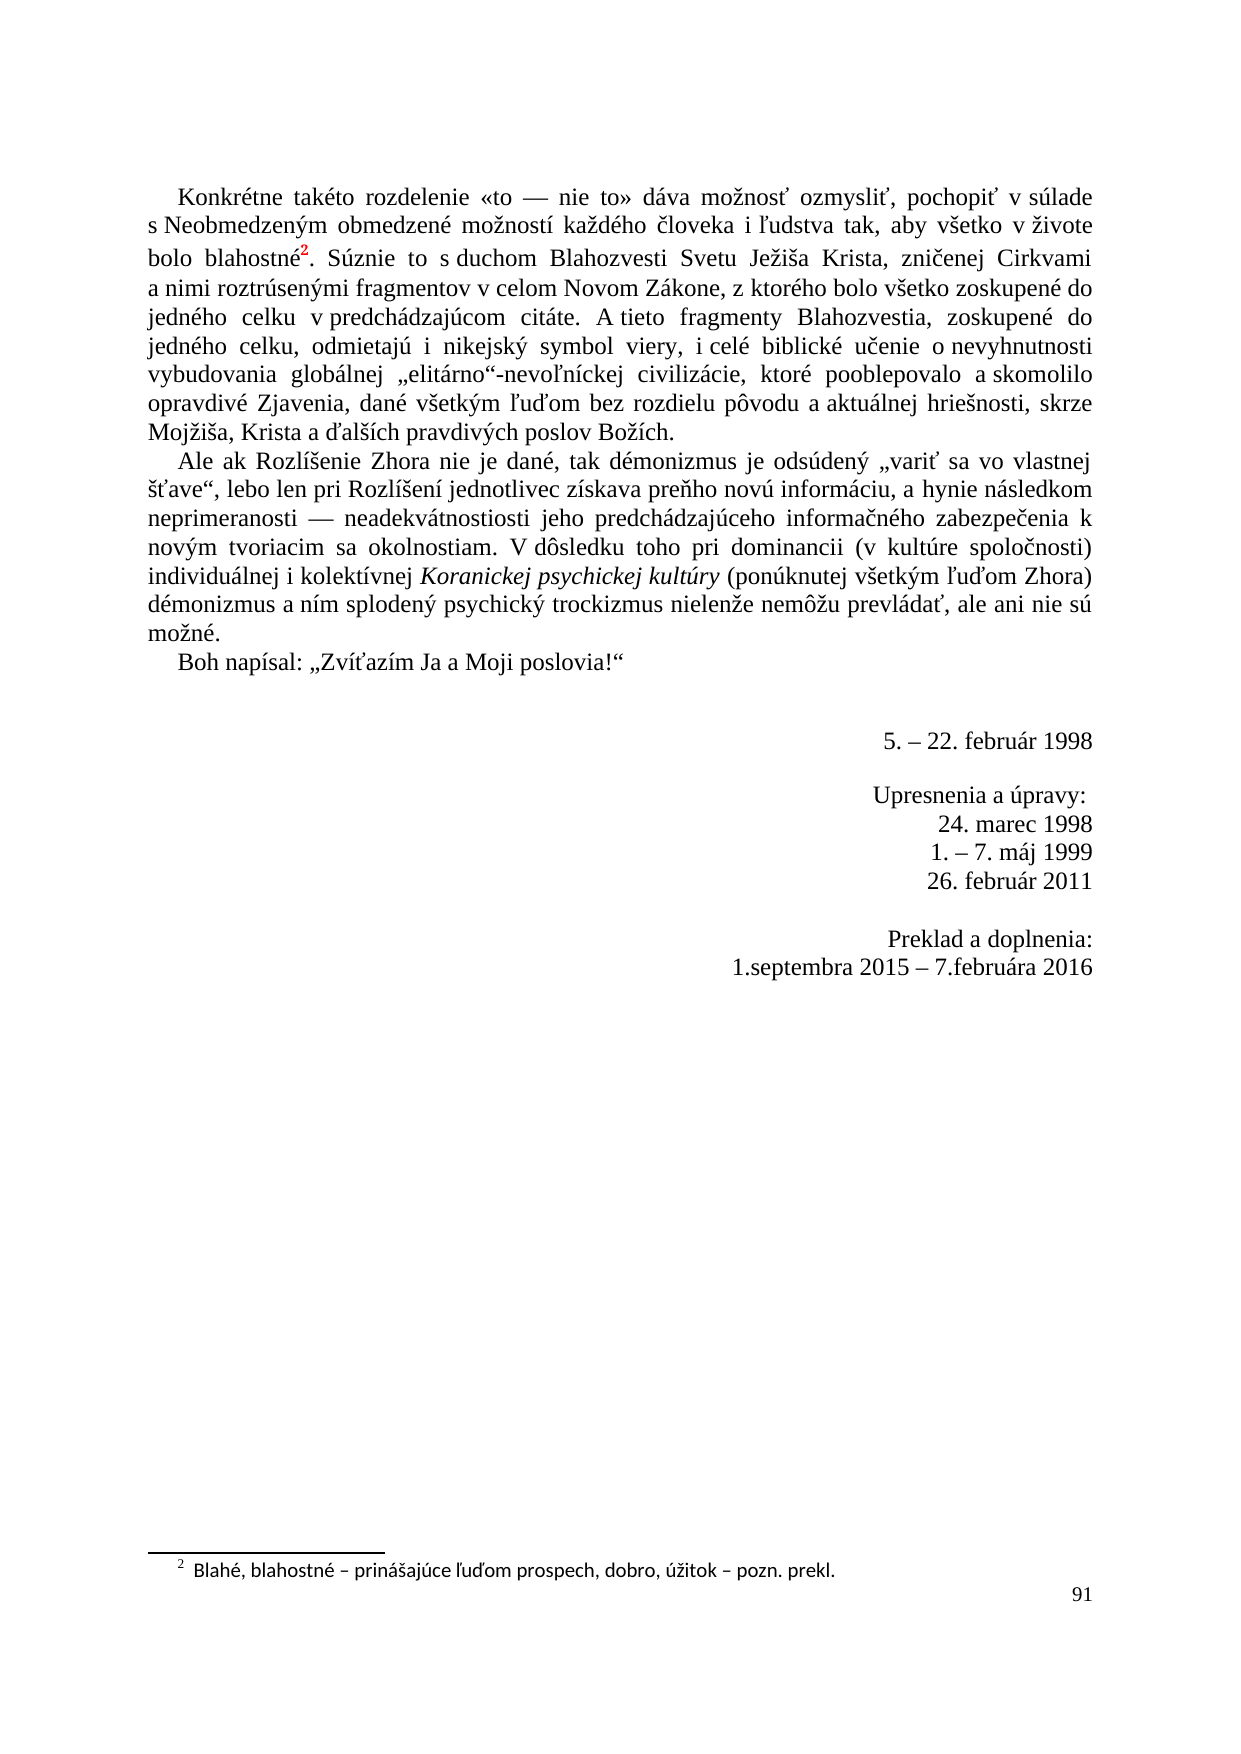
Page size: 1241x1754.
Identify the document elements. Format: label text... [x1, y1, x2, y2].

text 1. – 7. máj 1999 26. február 2011 [148, 837, 1093, 895]
text 24. marec 1998 [148, 809, 1093, 837]
text Ale ak Rozlíšenie Zhora nie je dané, tak démonizmus je odsúdený „variť sa vo vlastnej šťave“, lebo len pri Rozlíšení jednotlivec získava preňho novú informáciu, a hynie následkom neprimeranosti — neadekvátnostiosti jeho predchádzajúceho informačného zabezpečenia k novým tvoriacim sa okolnostiam. V dôsledku toho pri dominancii (v kultúre spoločnosti) individuálnej i kolektívnej Koranickej psychickej kultúry (ponúknutej všetkým ľuďom Zhora) démonizmus a ním splodený psychický trockizmus nielenže nemôžu prevládať, ale ani nie sú možné. [148, 446, 1093, 647]
text Blahé, blahostné – prinášajúce ľuďom prospech, dobro, úžitok – pozn. prekl. [148, 1559, 1093, 1582]
text 1.septembra 2015 – 7.februára 2016 [148, 952, 1093, 981]
text Boh napísal: „Zvíťazím Ja a Moji poslovia!“ [148, 647, 1093, 676]
text Preklad a doplnenia: [148, 924, 1093, 952]
text Konkrétne takéto rozdelenie «to — nie to» dáva možnosť ozmysliť, pochopiť v súlade s Neobmedzeným obmedzené možností každého človeka i ľudstva tak, aby všetko v živote bolo blahostné. Súznie to s duchom Blahozvesti Svetu Ježiša Krista, zničenej Cirkvami a nimi roztrúsenými fragmentov v celom Novom Zákone, z ktorého bolo všetko zoskupené do jedného celku v predchádzajúcom citáte. A tieto fragmenty Blahozvestia, zoskupené do jedného celku, odmietajú i nikejský symbol viery, i celé biblické učenie o nevyhnutnosti vybudovania globálnej „elitárno“-nevoľníckej civilizácie, ktoré pooblepovalo a skomolilo opravdivé Zjavenia, dané všetkým ľuďom bez rozdielu pôvodu a aktuálnej hriešnosti, skrze Mojžiša, Krista a ďalších pravdivých poslov Božích. [148, 182, 1093, 446]
text Upresnenia a úpravy: [148, 780, 1093, 809]
text 5. – 22. február 1998 [148, 726, 1093, 755]
